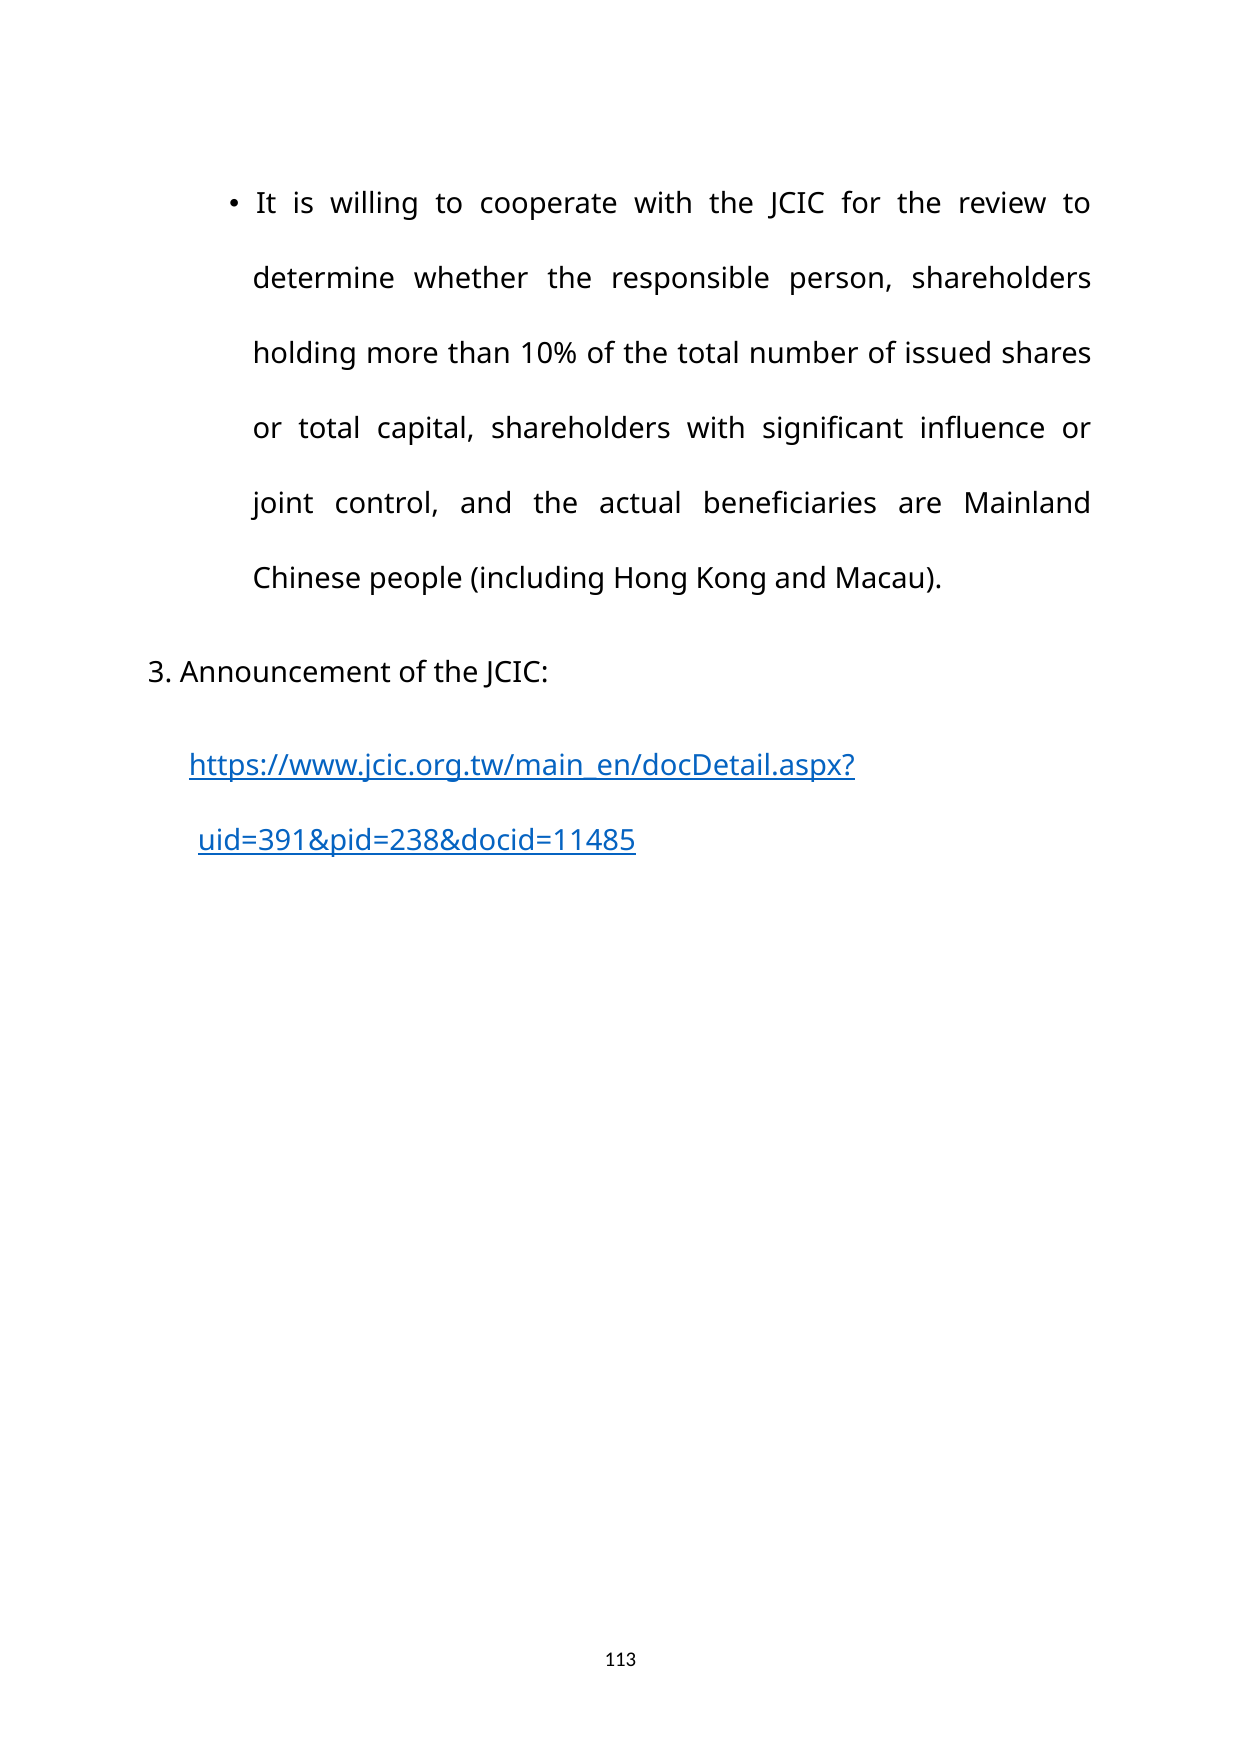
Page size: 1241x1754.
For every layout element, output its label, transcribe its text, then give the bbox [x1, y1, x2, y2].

text https://www.jcic.org.tw/main_en/docDetail.aspx?uid=391&pid=238&docid=11485 [188, 727, 1092, 877]
text  It is willing to cooperate with the JCIC for the review to determine whether the responsible person, shareholders holding more than 10% of the total number of issued shares or total capital, shareholders with significant influence or joint control, and the actual beneficiaries are Mainland Chinese people (including Hong Kong and Macau). [229, 164, 1092, 614]
text 3. Announcement of the JCIC: [148, 633, 1092, 708]
